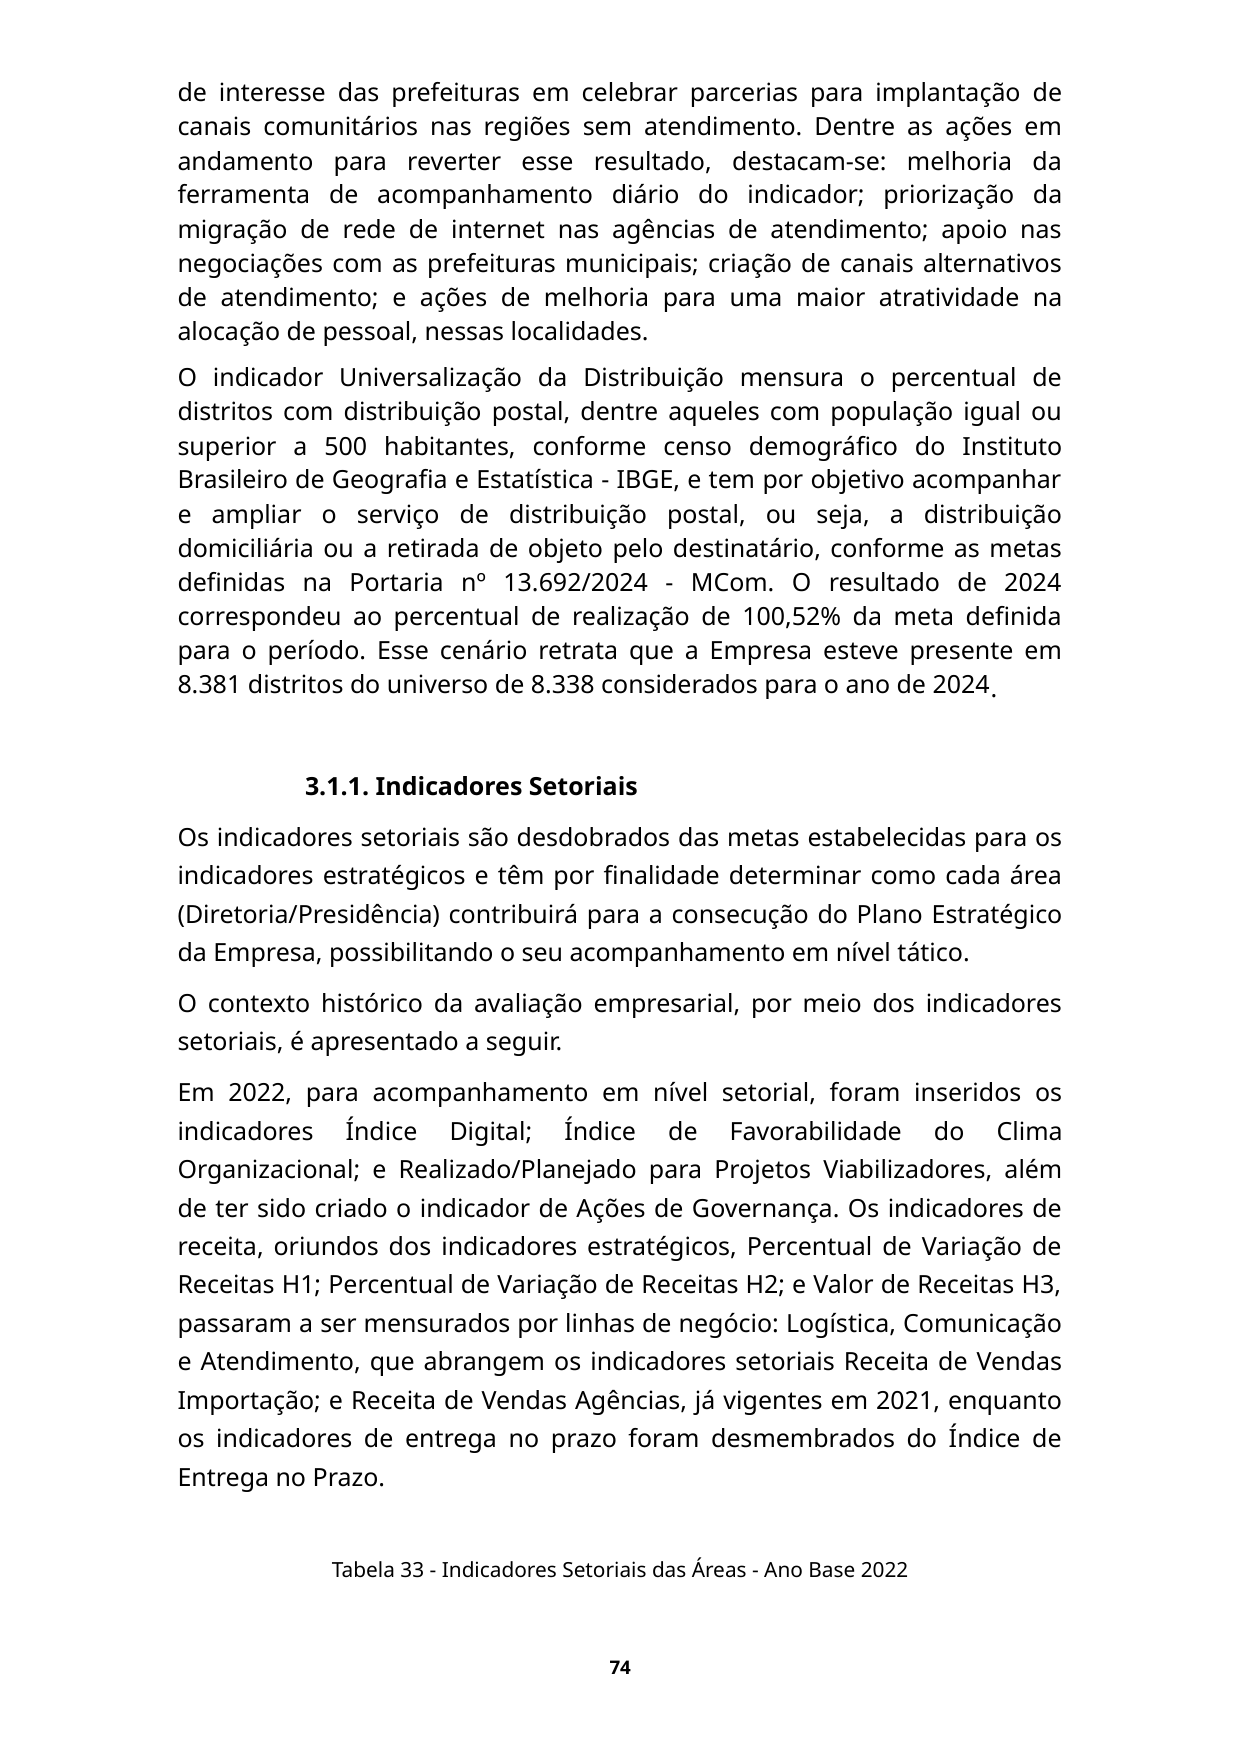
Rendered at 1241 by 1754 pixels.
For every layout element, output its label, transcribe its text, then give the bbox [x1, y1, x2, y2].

text O indicador Universalização da Distribuição mensura o percentual de distritos com distribuição postal, dentre aqueles com população igual ou superior a 500 habitantes, conforme censo demográfico do Instituto Brasileiro de Geografia e Estatística - IBGE, e tem por objetivo acompanhar e ampliar o serviço de distribuição postal, ou seja, a distribuição domiciliária ou a retirada de objeto pelo destinatário, conforme as metas definidas na Portaria nº 13.692/2024 - MCom. O resultado de 2024 correspondeu ao percentual de realização de 100,52% da meta definida para o período. Esse cenário retrata que a Empresa esteve presente em 8.381 distritos do universo de 8.338 considerados para o ano de 2024. [177, 360, 1063, 705]
text Em 2022, para acompanhamento em nível setorial, foram inseridos os indicadores Índice Digital; Índice de Favorabilidade do Clima Organizacional; e Realizado/Planejado para Projetos Viabilizadores, além de ter sido criado o indicador de Ações de Governança. Os indicadores de receita, oriundos dos indicadores estratégicos, Percentual de Variação de Receitas H1; Percentual de Variação de Receitas H2; e Valor de Receitas H3, passaram a ser mensurados por linhas de negócio: Logística, Comunicação e Atendimento, que abrangem os indicadores setoriais Receita de Vendas Importação; e Receita de Vendas Agências, já vigentes em 2021, enquanto os indicadores de entrega no prazo foram desmembrados do Índice de Entrega no Prazo. [177, 1071, 1063, 1493]
subtitle 3.1.1. Indicadores Setoriais [305, 764, 1063, 802]
text Os indicadores setoriais são desdobrados das metas estabelecidas para os indicadores estratégicos e têm por finalidade determinar como cada área (Diretoria/Presidência) contribuirá para a consecução do Plano Estratégico da Empresa, possibilitando o seu acompanhamento em nível tático. [177, 815, 1063, 969]
list de interesse das prefeituras em celebrar parcerias para implantação de canais comunitários nas regiões sem atendimento. Dentre as ações em andamento para reverter esse resultado, destacam-se: melhoria da ferramenta de acompanhamento diário do indicador; priorização da migração de rede de internet nas agências de atendimento; apoio nas negociações com as prefeituras municipais; criação de canais alternativos de atendimento; e ações de melhoria para uma maior atratividade na alocação de pessoal, nessas localidades. [177, 75, 1063, 347]
text Tabela 33 - Indicadores Setoriais das Áreas - Ano Base 2022 [177, 1552, 1063, 1584]
text O contexto histórico da avaliação empresarial, por meio dos indicadores setoriais, é apresentado a seguir. [177, 981, 1063, 1058]
